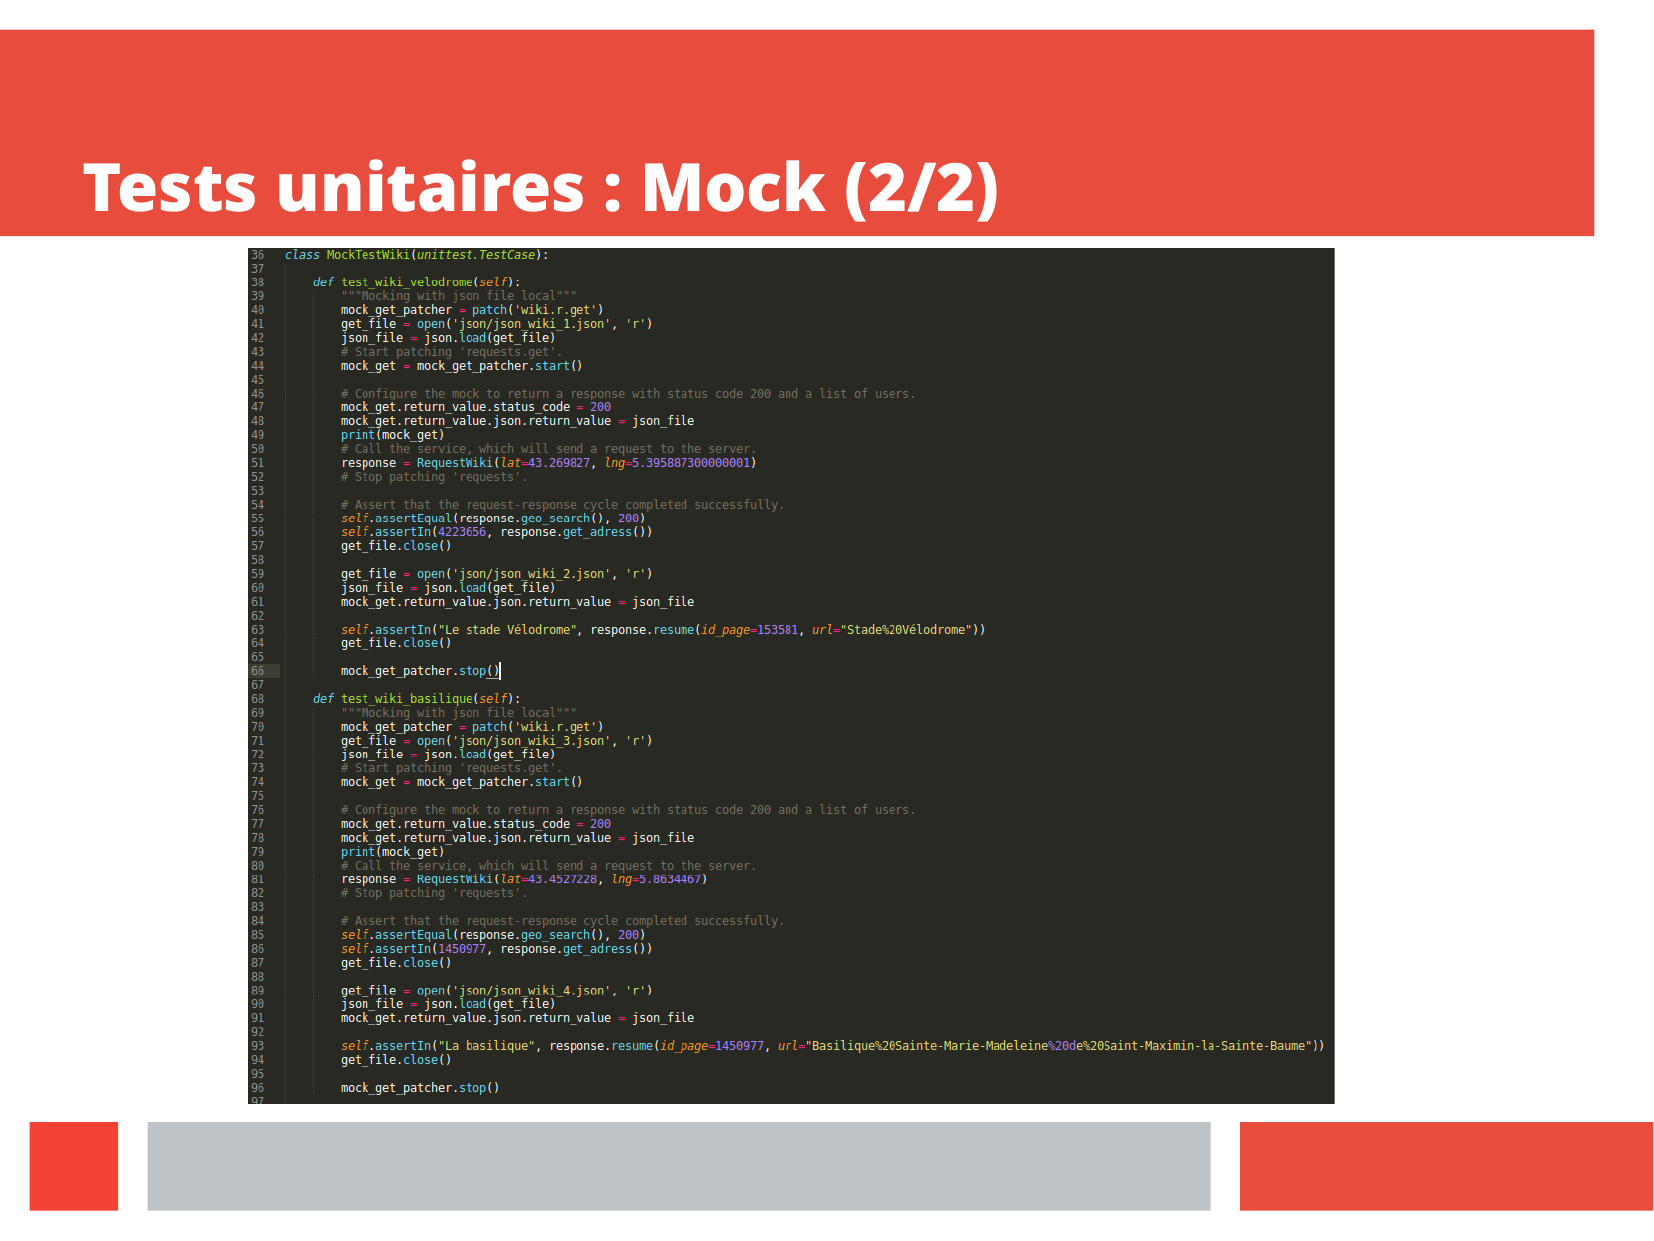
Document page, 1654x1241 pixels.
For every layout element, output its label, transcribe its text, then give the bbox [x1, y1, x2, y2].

picture [248, 248, 1335, 1104]
title Tests unitaires : Mock (2/2) [82, 152, 1571, 231]
